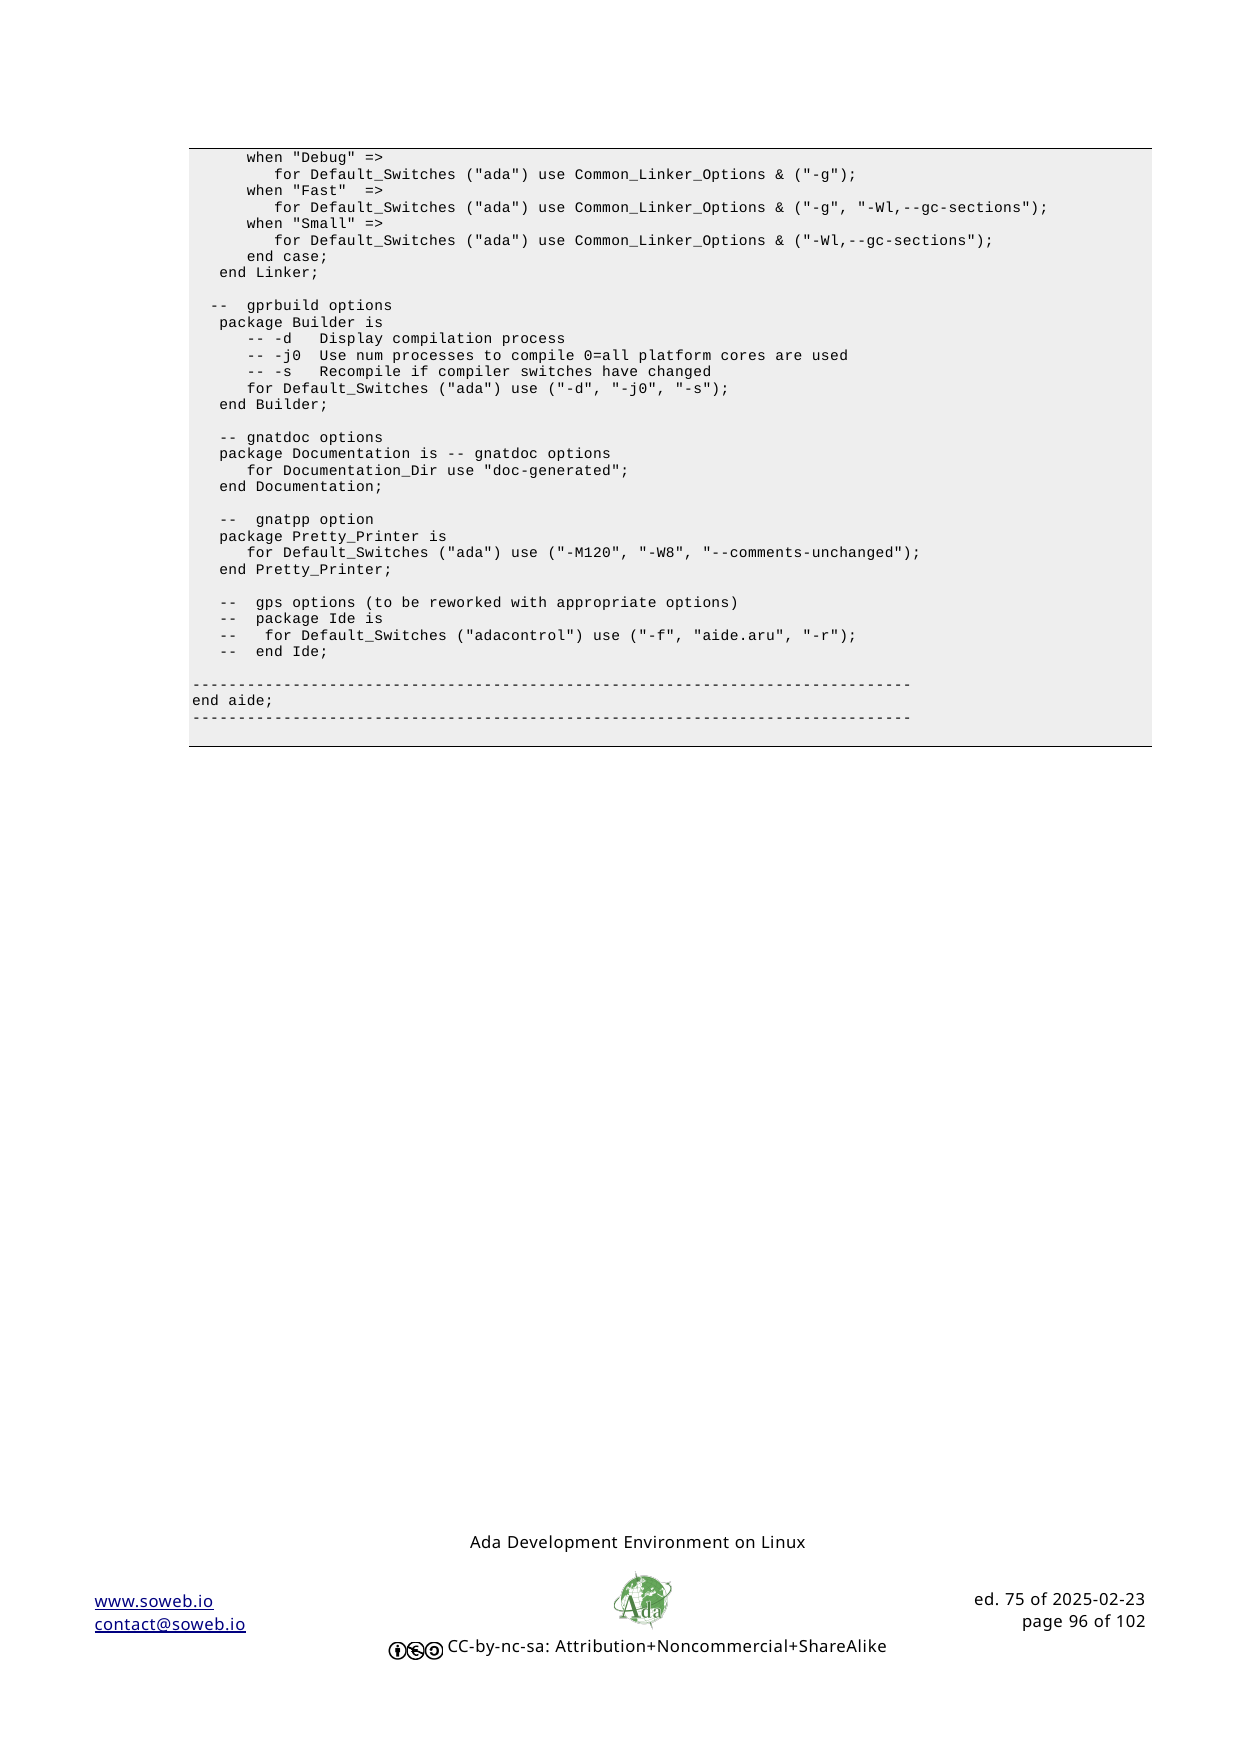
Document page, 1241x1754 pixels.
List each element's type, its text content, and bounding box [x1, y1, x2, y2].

list ------------------------------------------------------------------------------- [189, 674, 1152, 691]
list for Default_Switches ("ada") use ("-d", "-j0", "-s"); [189, 378, 1152, 394]
list end Builder; [189, 394, 1152, 411]
list -- -s Recompile if compiler switches have changed [189, 362, 1152, 378]
list -- end Ide; [189, 641, 1152, 658]
list end Documentation; [189, 477, 1152, 493]
list when "Debug" => [189, 149, 1152, 164]
list when "Small" => [189, 213, 1152, 230]
list -- package Ide is [189, 608, 1152, 625]
list -- -d Display compilation process [189, 329, 1152, 345]
list -- for Default_Switches ("adacontrol") use ("-f", "aide.aru", "-r"); [189, 625, 1152, 641]
list for Default_Switches ("ada") use ("-M120", "-W8", "--comments-unchanged"); [189, 543, 1152, 559]
list end case; [189, 246, 1152, 263]
list end aide; [189, 691, 1152, 707]
list -- gnatpp option [189, 510, 1152, 526]
list package Pretty_Printer is [189, 526, 1152, 543]
list -- -j0 Use num processes to compile 0=all platform cores are used [189, 345, 1152, 362]
list ------------------------------------------------------------------------------- [189, 707, 1152, 746]
list for Default_Switches ("ada") use Common_Linker_Options & ("-Wl,--gc-sections"); [189, 230, 1152, 246]
list -- gps options (to be reworked with appropriate options) [189, 592, 1152, 608]
list package Builder is [189, 312, 1152, 329]
list when "Fast" => [189, 181, 1152, 197]
list package Documentation is -- gnatdoc options [189, 444, 1152, 460]
list for Documentation_Dir use "doc-generated"; [189, 460, 1152, 477]
list for Default_Switches ("ada") use Common_Linker_Options & ("-g"); [189, 164, 1152, 181]
list -- gprbuild options [189, 296, 1152, 312]
list -- gnatdoc options [189, 427, 1152, 444]
list end Linker; [189, 263, 1152, 279]
list for Default_Switches ("ada") use Common_Linker_Options & ("-g", "-Wl,--gc-sections"); [189, 197, 1152, 213]
picture [613, 1571, 672, 1630]
picture [388, 1642, 443, 1660]
list end Pretty_Printer; [189, 559, 1152, 576]
